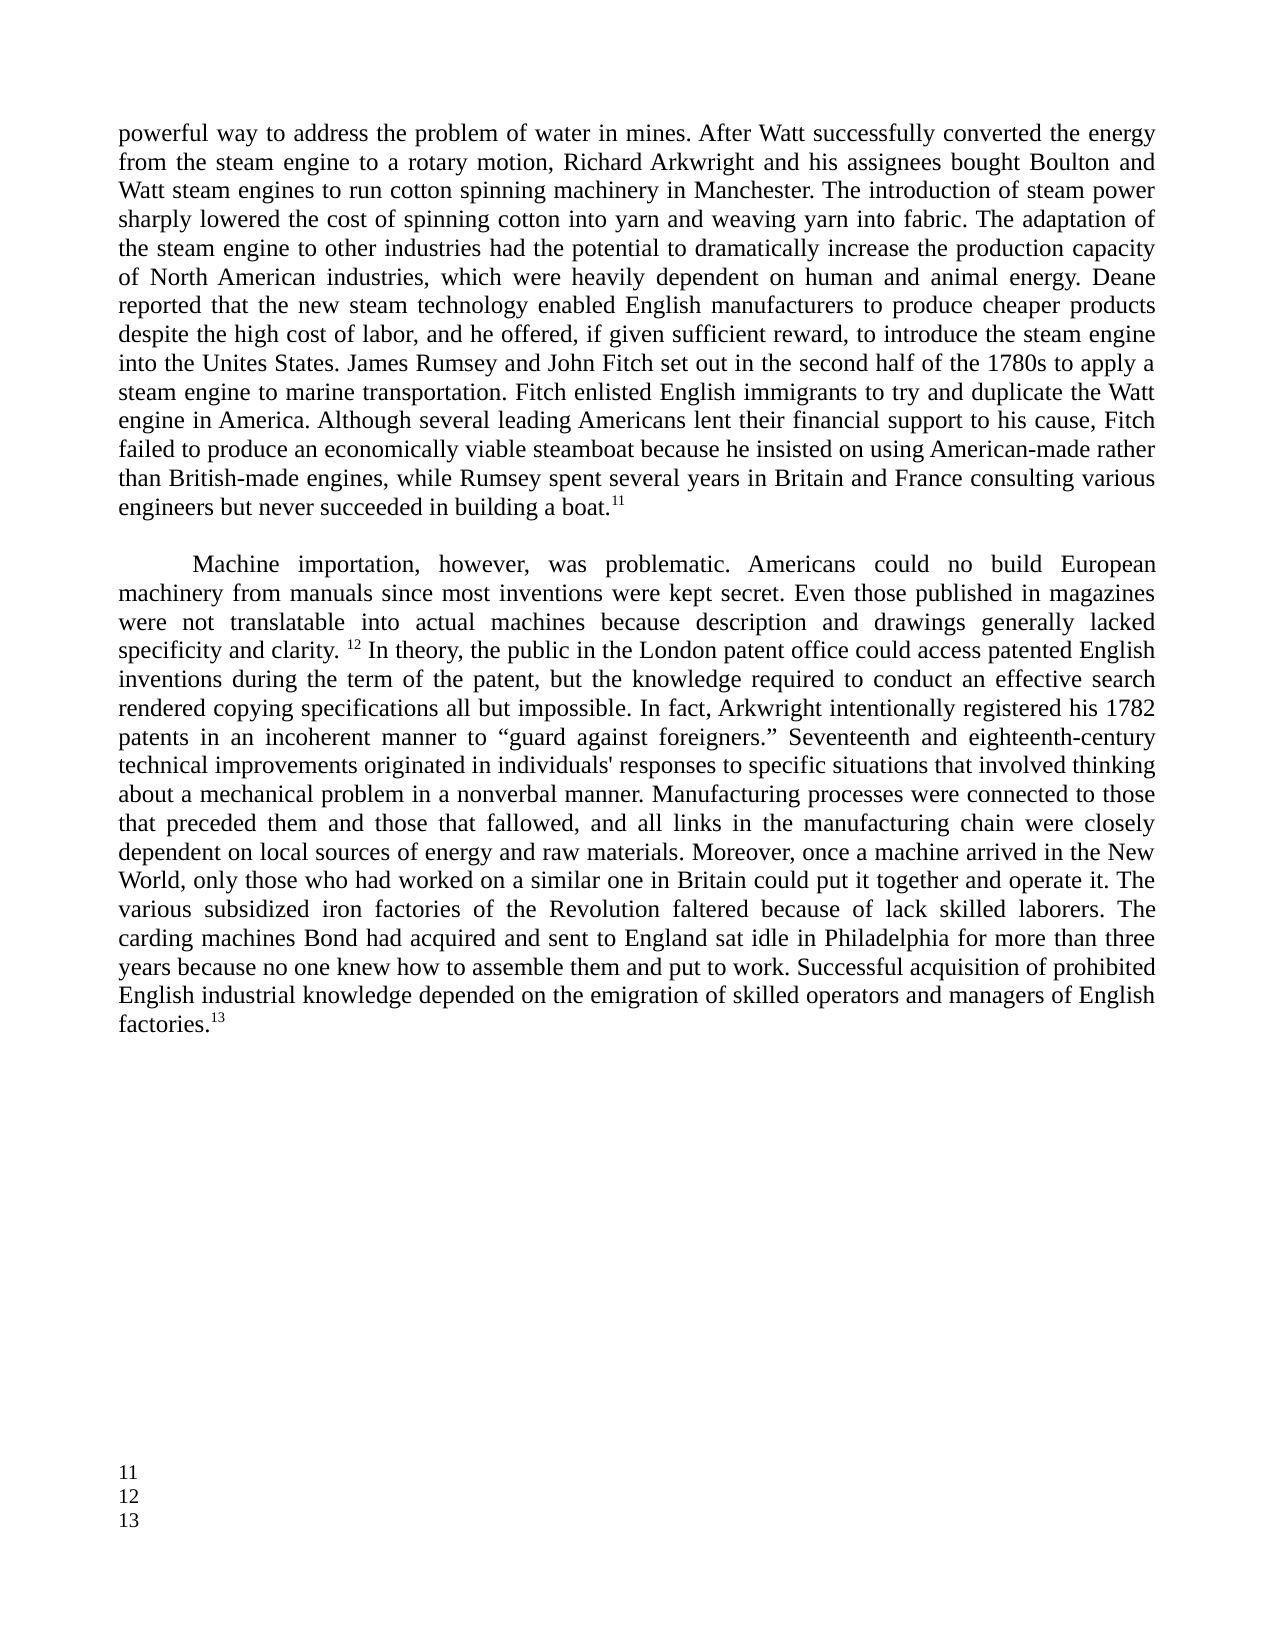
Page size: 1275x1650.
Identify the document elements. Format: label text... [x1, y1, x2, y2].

text powerful way to address the problem of water in mines. After Watt successfully converted the energy from the steam engine to a rotary motion, Richard Arkwright and his assignees bought Boulton and Watt steam engines to run cotton spinning machinery in Manchester. The introduction of steam power sharply lowered the cost of spinning cotton into yarn and weaving yarn into fabric. The adaptation of the steam engine to other industries had the potential to dramatically increase the production capacity of North American industries, which were heavily dependent on human and animal energy. Deane reported that the new steam technology enabled English manufacturers to produce cheaper products despite the high cost of labor, and he offered, if given sufficient reward, to introduce the steam engine into the Unites States. James Rumsey and John Fitch set out in the second half of the 1780s to apply a steam engine to marine transportation. Fitch enlisted English immigrants to try and duplicate the Watt engine in America. Although several leading Americans lent their financial support to his cause, Fitch failed to produce an economically viable steamboat because he insisted on using American-made rather than British-made engines, while Rumsey spent several years in Britain and France consulting various engineers but never succeeded in building a boat. [118, 118, 1157, 521]
text Machine importation, however, was problematic. Americans could no build European machinery from manuals since most inventions were kept secret. Even those published in magazines were not translatable into actual machines because description and drawings generally lacked specificity and clarity. In theory, the public in the London patent office could access patented English inventions during the term of the patent, but the knowledge required to conduct an effective search rendered copying specifications all but impossible. In fact, Arkwright intentionally registered his 1782 patents in an incoherent manner to “guard against foreigners.” Seventeenth and eighteenth-century technical improvements originated in individuals' responses to specific situations that involved thinking about a mechanical problem in a nonverbal manner. Manufacturing processes were connected to those that preceded them and those that fallowed, and all links in the manufacturing chain were closely dependent on local sources of energy and raw materials. Moreover, once a machine arrived in the New World, only those who had worked on a similar one in Britain could put it together and operate it. The various subsidized iron factories of the Revolution faltered because of lack skilled laborers. The carding machines Bond had acquired and sent to England sat idle in Philadelphia for more than three years because no one knew how to assemble them and put to work. Successful acquisition of prohibited English industrial knowledge depended on the emigration of skilled operators and managers of English factories. [118, 549, 1157, 1038]
